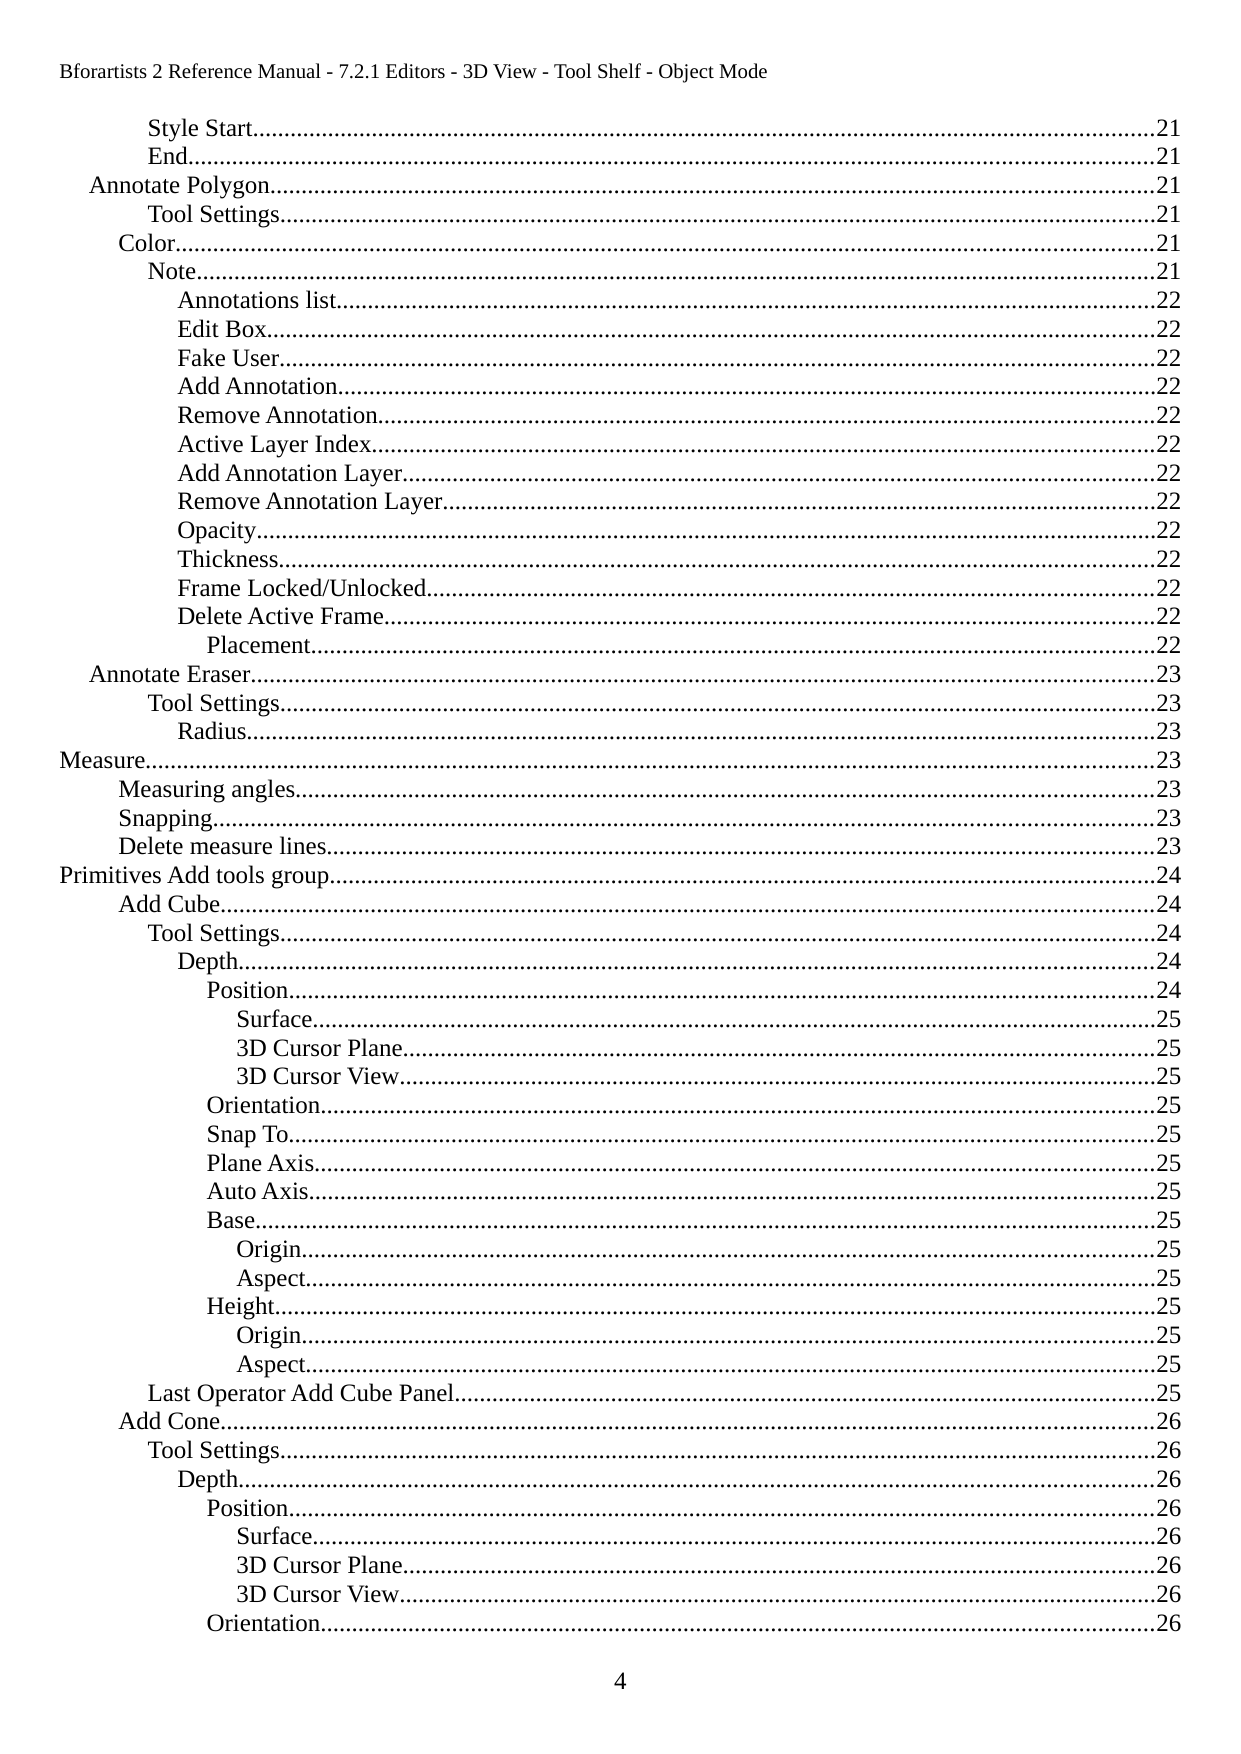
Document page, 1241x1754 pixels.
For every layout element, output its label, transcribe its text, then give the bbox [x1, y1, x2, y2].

text 3D Cursor Plane 25 [236, 1033, 1181, 1061]
text Add Cone 26 [118, 1406, 1181, 1435]
text Opacity 22 [177, 515, 1181, 544]
text Annotate Polygon 21 [88, 170, 1181, 199]
text Surface 25 [236, 1004, 1181, 1033]
text Edit Box 22 [177, 314, 1181, 343]
text Origin 25 [236, 1234, 1181, 1263]
text Snap To 25 [206, 1119, 1181, 1148]
text Depth 26 [177, 1464, 1181, 1493]
text Position 24 [206, 975, 1181, 1004]
text Delete measure lines 23 [118, 831, 1181, 860]
text Remove Annotation Layer 22 [177, 486, 1181, 515]
text Base 25 [206, 1205, 1181, 1234]
text Orientation 26 [206, 1608, 1181, 1636]
text Snapping 23 [118, 803, 1181, 831]
text Aspect 25 [236, 1263, 1181, 1291]
text Tool Settings 24 [147, 918, 1181, 946]
text Fake User 22 [177, 343, 1181, 371]
text Tool Settings 26 [147, 1435, 1181, 1464]
text Placement 22 [206, 630, 1181, 659]
text Surface 26 [236, 1521, 1181, 1550]
text Annotations list 22 [177, 285, 1181, 314]
text Radius 23 [177, 716, 1181, 745]
text Height 25 [206, 1291, 1181, 1320]
text Annotate Eraser 23 [88, 659, 1181, 688]
text Measuring angles 23 [118, 774, 1181, 803]
text Delete Active Frame 22 [177, 601, 1181, 630]
text Color 21 [118, 228, 1181, 256]
text Tool Settings 21 [147, 199, 1181, 228]
text Measure 23 [59, 745, 1181, 774]
text Origin 25 [236, 1320, 1181, 1349]
text Thickness 22 [177, 544, 1181, 573]
text Add Annotation Layer 22 [177, 458, 1181, 486]
text Last Operator Add Cube Panel 25 [147, 1378, 1181, 1406]
text Remove Annotation 22 [177, 400, 1181, 429]
text 3D Cursor View 25 [236, 1061, 1181, 1090]
text Style Start 21 [147, 113, 1181, 141]
text Active Layer Index 22 [177, 429, 1181, 458]
text Position 26 [206, 1493, 1181, 1521]
text Aspect 25 [236, 1349, 1181, 1378]
text Depth 24 [177, 946, 1181, 975]
text Orientation 25 [206, 1090, 1181, 1119]
text Tool Settings 23 [147, 688, 1181, 716]
text Note 21 [147, 256, 1181, 285]
text Add Annotation 22 [177, 371, 1181, 400]
text Primitives Add tools group 24 [59, 860, 1181, 889]
text Add Cube 24 [118, 889, 1181, 918]
text Auto Axis 25 [206, 1176, 1181, 1205]
text Frame Locked/Unlocked 22 [177, 573, 1181, 601]
text End 21 [147, 141, 1181, 170]
text Plane Axis 25 [206, 1148, 1181, 1176]
text 3D Cursor View 26 [236, 1579, 1181, 1608]
text 3D Cursor Plane 26 [236, 1550, 1181, 1579]
